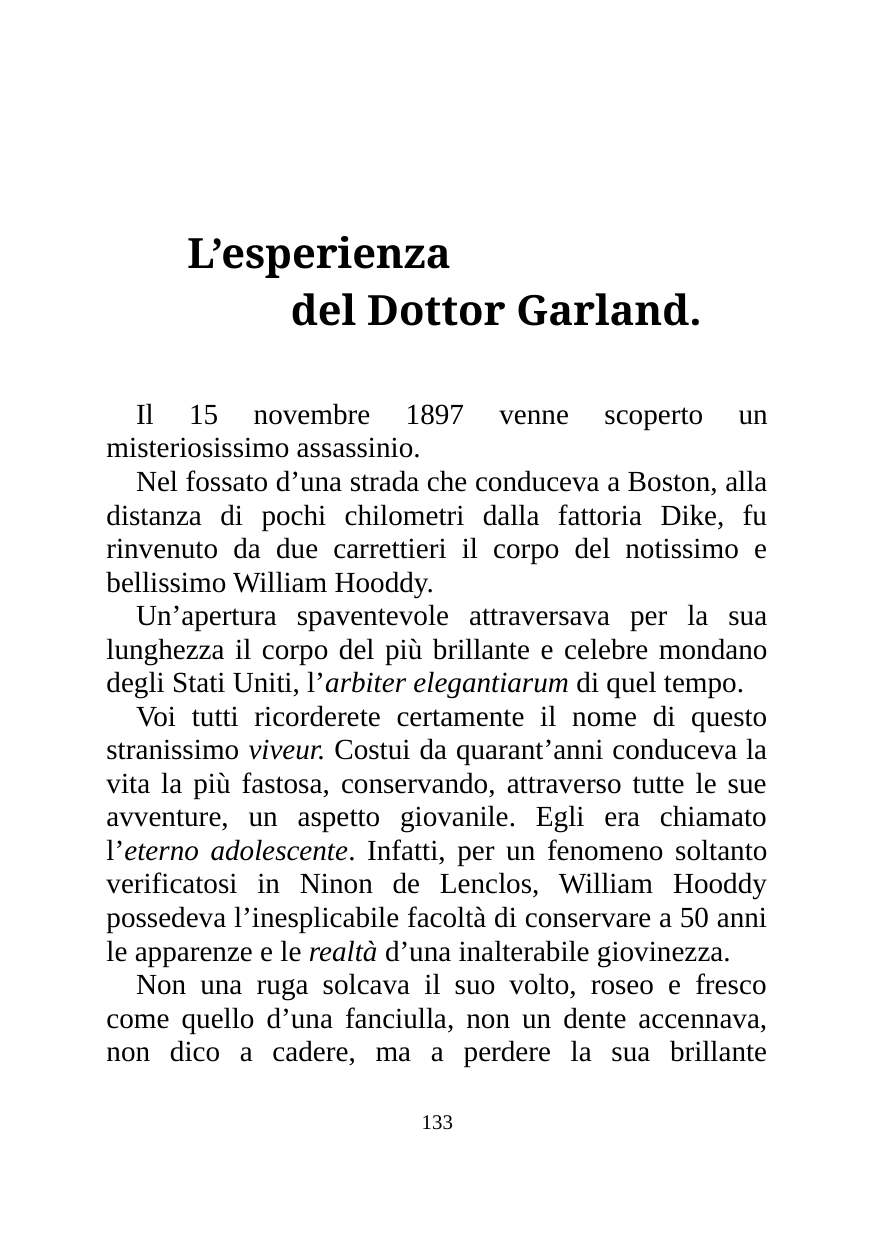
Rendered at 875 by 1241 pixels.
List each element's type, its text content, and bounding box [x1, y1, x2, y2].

subtitle L’esperienza del Dottor Garland. [0, 224, 768, 338]
text Il 15 novembre 1897 venne scoperto un misteriosissimo assassinio. [106, 397, 768, 464]
text Un’apertura spaventevole attraversava per la sua lunghezza il corpo del più brillante e celebre mondano degli Stati Uniti, l’arbiter elegantiarum di quel tempo. [106, 598, 768, 699]
text Non una ruga solcava il suo volto, roseo e fresco come quello d’una fanciulla, non un dente accennava, non dico a cadere, ma a perdere la sua brillante [106, 967, 768, 1068]
text Voi tutti ricorderete certamente il nome di questo stranissimo viveur. Costui da quarant’anni conduceva la vita la più fastosa, conservando, attraverso tutte le sue avventure, un aspetto giovanile. Egli era chiamato l’eterno adolescente. Infatti, per un fenomeno soltanto verificatosi in Ninon de Lenclos, William Hooddy possedeva l’inesplicabile facoltà di conservare a 50 anni le apparenze e le realtà d’una inalterabile giovinezza. [106, 699, 768, 967]
text Nel fossato d’una strada che conduceva a Boston, alla distanza di pochi chilometri dalla fattoria Dike, fu rinvenuto da due carrettieri il corpo del notissimo e bellissimo William Hooddy. [106, 464, 768, 598]
